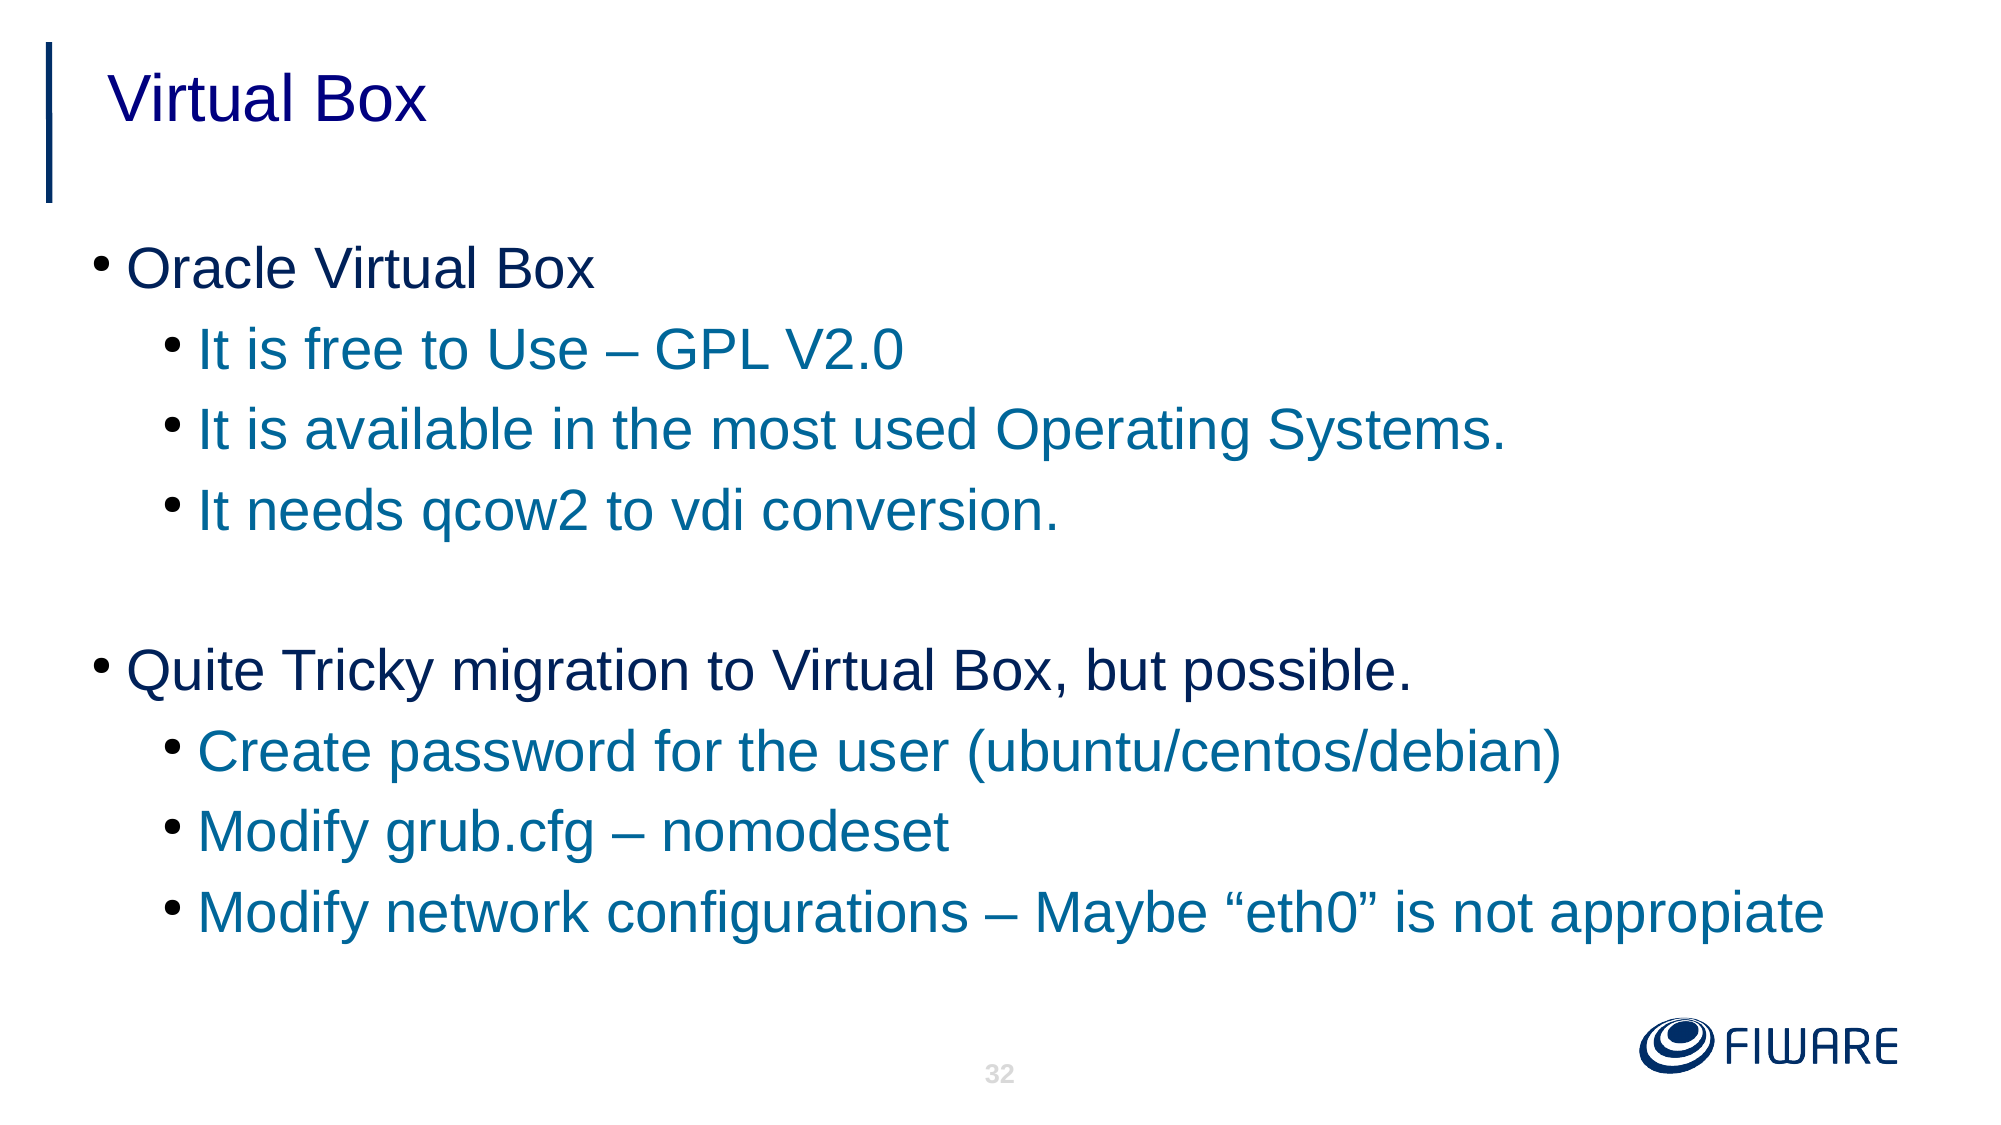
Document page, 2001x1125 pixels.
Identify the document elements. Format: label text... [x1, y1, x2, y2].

title Virtual Box [92, 47, 1704, 154]
picture [1635, 1012, 1905, 1077]
slide_number [887, 1042, 1113, 1103]
text_box Oracle Virtual Box It is free to Use – GPL V2.0 It is available in the most used Operating Systems. It needs qcow2 to vdi conversion. Quite Tricky migration to Virtual Box, but possible. Create password for the user (ubuntu/centos/debian) Modify grub.cfg – nomodeset Modify network configurations – Maybe “eth0” is not appropiate [76, 212, 1902, 952]
